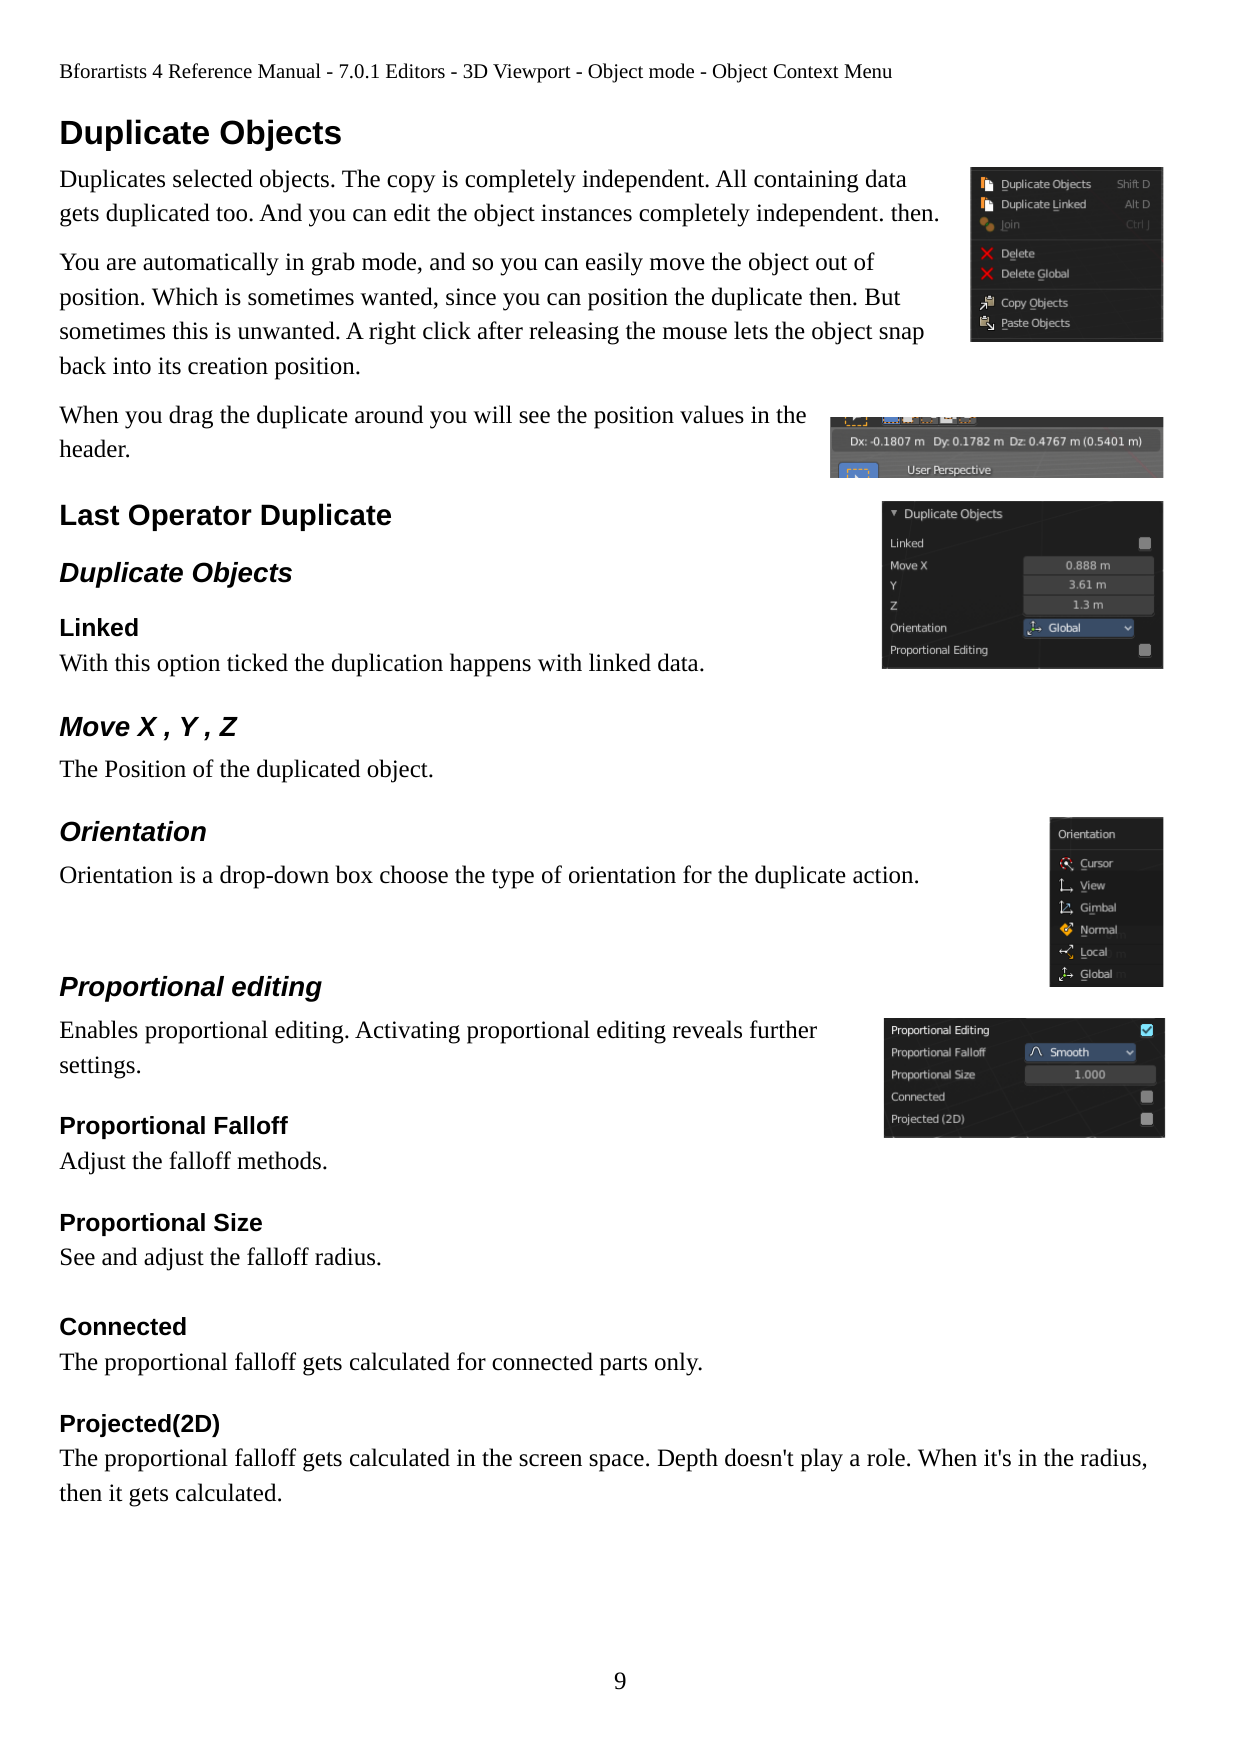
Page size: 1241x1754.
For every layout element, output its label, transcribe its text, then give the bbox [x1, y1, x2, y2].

text See and adjust the falloff radius. [59, 1242, 1181, 1271]
picture [970, 167, 1164, 342]
text Enables proportional editing. Activating proportional editing reveals further settings. [59, 1015, 1181, 1078]
subtitle Last Operator Duplicate [59, 498, 1181, 532]
subtitle Orientation [59, 816, 1181, 848]
text When you drag the duplicate around you will see the position values in the header. [59, 400, 1181, 417]
text The Position of the duplicated object. [59, 754, 1181, 783]
subtitle Proportional Falloff [59, 1111, 1181, 1140]
text With this option ticked the duplication happens with linked data. [59, 648, 1181, 677]
picture [1049, 817, 1164, 987]
text You are automatically in grab mode, and so you can easily move the object out of position. Which is sometimes wanted, since you can position the duplicate then. But sometimes this is unwanted. A right click after releasing the mouse lets the object snap back into its creation position. [59, 247, 1181, 379]
text The proportional falloff gets calculated for connected parts only. [59, 1347, 1181, 1376]
text The proportional falloff gets calculated in the screen space. Depth doesn't play a role. When it's in the radius, then it gets calculated. [59, 1443, 1181, 1507]
subtitle Proportional Size [59, 1208, 1181, 1236]
subtitle Connected [59, 1312, 1181, 1341]
picture [881, 501, 1164, 669]
subtitle Linked [59, 613, 881, 642]
subtitle Proportional editing [59, 971, 1181, 1003]
picture [883, 1018, 1166, 1138]
text Adjust the falloff methods. [59, 1146, 1181, 1175]
subtitle Projected(2D) [59, 1409, 1181, 1437]
subtitle Duplicate Objects [59, 113, 1181, 151]
subtitle Duplicate Objects [59, 557, 881, 588]
text Duplicates selected objects. The copy is completely independent. All containing data gets duplicated too. And you can edit the object instances completely independent. then. [59, 164, 1181, 227]
subtitle [1164, 557, 1181, 588]
subtitle [1164, 613, 1181, 642]
text Orientation is a drop-down box choose the type of orientation for the duplicate action. [59, 860, 1049, 889]
subtitle Move X , Y , Z [59, 710, 1181, 742]
picture [830, 417, 1164, 478]
